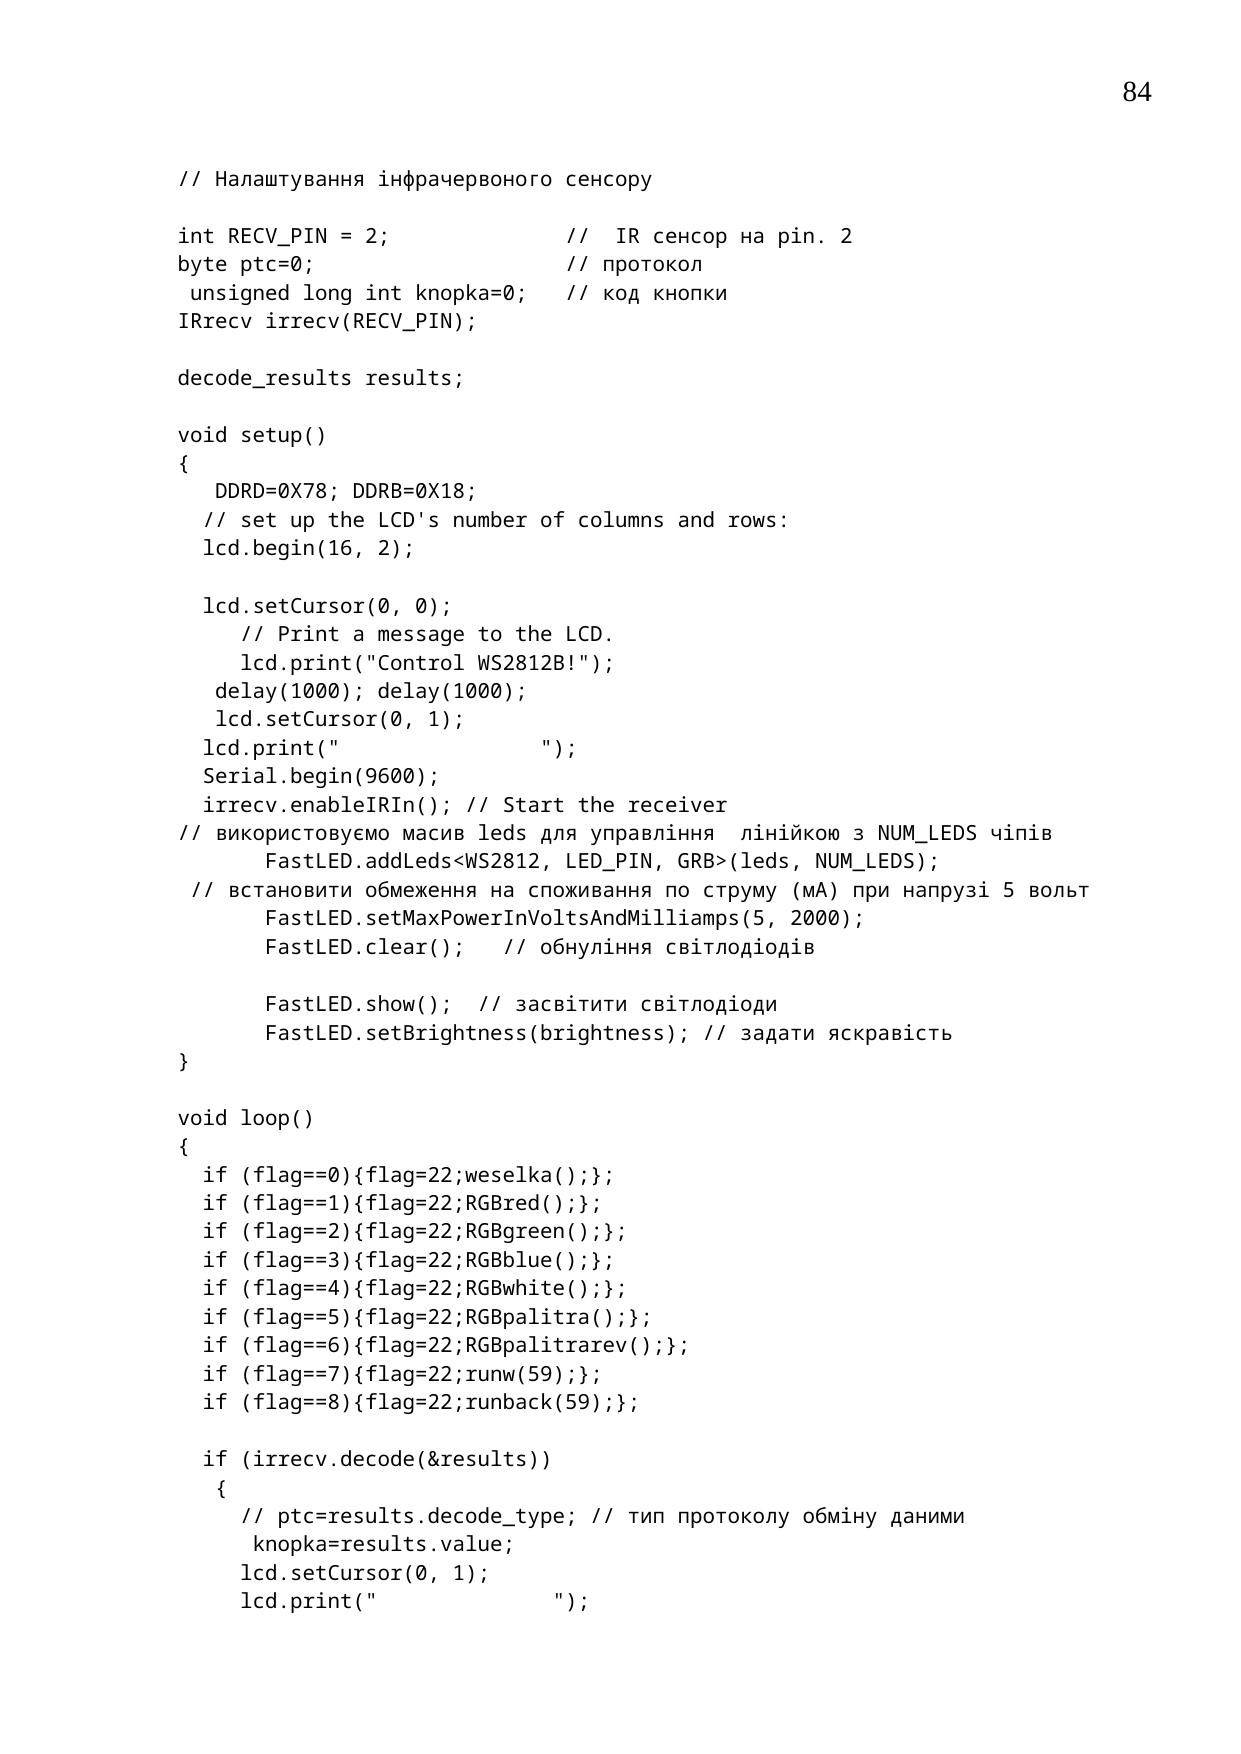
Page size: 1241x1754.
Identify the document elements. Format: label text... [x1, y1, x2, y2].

text if (flag==1){flag=22;RGBred();}; [177, 1188, 1152, 1217]
text irrecv.enableIRIn(); // Start the receiver [177, 790, 1152, 818]
text lcd.setCursor(0, 0); [177, 591, 1152, 619]
text IRrecv irrecv(RECV_PIN); [177, 306, 1152, 334]
text FastLED.clear(); // обнуління світлодіодів [177, 932, 1152, 960]
text Serial.begin(9600); [177, 761, 1152, 790]
text decode_results results; [177, 363, 1152, 391]
text if (flag==2){flag=22;RGBgreen();}; [177, 1217, 1152, 1245]
text FastLED.addLeds<WS2812, LED_PIN, GRB>(leds, NUM_LEDS); [177, 847, 1152, 875]
text byte ptc=0; // протокол [177, 249, 1152, 278]
text // Print a message to the LCD. [177, 619, 1152, 648]
text FastLED.show(); // засвітити світлодіоди [177, 989, 1152, 1018]
text } [177, 1046, 1152, 1074]
text void setup() [177, 420, 1152, 448]
text FastLED.setBrightness(brightness); // задати яскравість [177, 1018, 1152, 1046]
text if (flag==7){flag=22;runw(59);}; [177, 1359, 1152, 1387]
text lcd.setCursor(0, 1); [177, 704, 1152, 733]
text // ptc=results.decode_type; // тип протоколу обміну даними [177, 1501, 1152, 1529]
text lcd.print(" "); [177, 1586, 1152, 1615]
text delay(1000); delay(1000); [177, 676, 1152, 704]
text if (flag==5){flag=22;RGBpalitra();}; [177, 1302, 1152, 1330]
text if (irrecv.decode(&results)) [177, 1444, 1152, 1473]
text if (flag==3){flag=22;RGBblue();}; [177, 1245, 1152, 1273]
text lcd.print(" "); [177, 733, 1152, 761]
text if (flag==0){flag=22;weselka();}; [177, 1160, 1152, 1188]
text lcd.print("Control WS2812B!"); [177, 648, 1152, 676]
text // використовуємо масив leds для управління лінійкою з NUM_LEDS чіпів [177, 818, 1152, 847]
text if (flag==4){flag=22;RGBwhite();}; [177, 1273, 1152, 1302]
text lcd.begin(16, 2); [177, 533, 1152, 562]
text lcd.setCursor(0, 1); [177, 1558, 1152, 1586]
text FastLED.setMaxPowerInVoltsAndMilliamps(5, 2000); [177, 903, 1152, 932]
text int RECV_PIN = 2; // IR сенсор на pin. 2 [177, 221, 1152, 249]
text if (flag==8){flag=22;runback(59);}; [177, 1387, 1152, 1416]
text { [177, 448, 1152, 477]
text // Налаштування інфрачервоного сенсору [177, 164, 1152, 192]
text void loop() [177, 1103, 1152, 1131]
text knopka=results.value; [177, 1529, 1152, 1558]
text DDRD=0X78; DDRB=0X18; [177, 477, 1152, 505]
text // встановити обмеження на споживання по струму (мА) при напрузі 5 вольт [177, 875, 1152, 903]
text // set up the LCD's number of columns and rows: [177, 505, 1152, 533]
text { [177, 1473, 1152, 1501]
text if (flag==6){flag=22;RGBpalitrarev();}; [177, 1330, 1152, 1359]
text unsigned long int knopka=0; // код кнопки [177, 278, 1152, 306]
text { [177, 1131, 1152, 1160]
